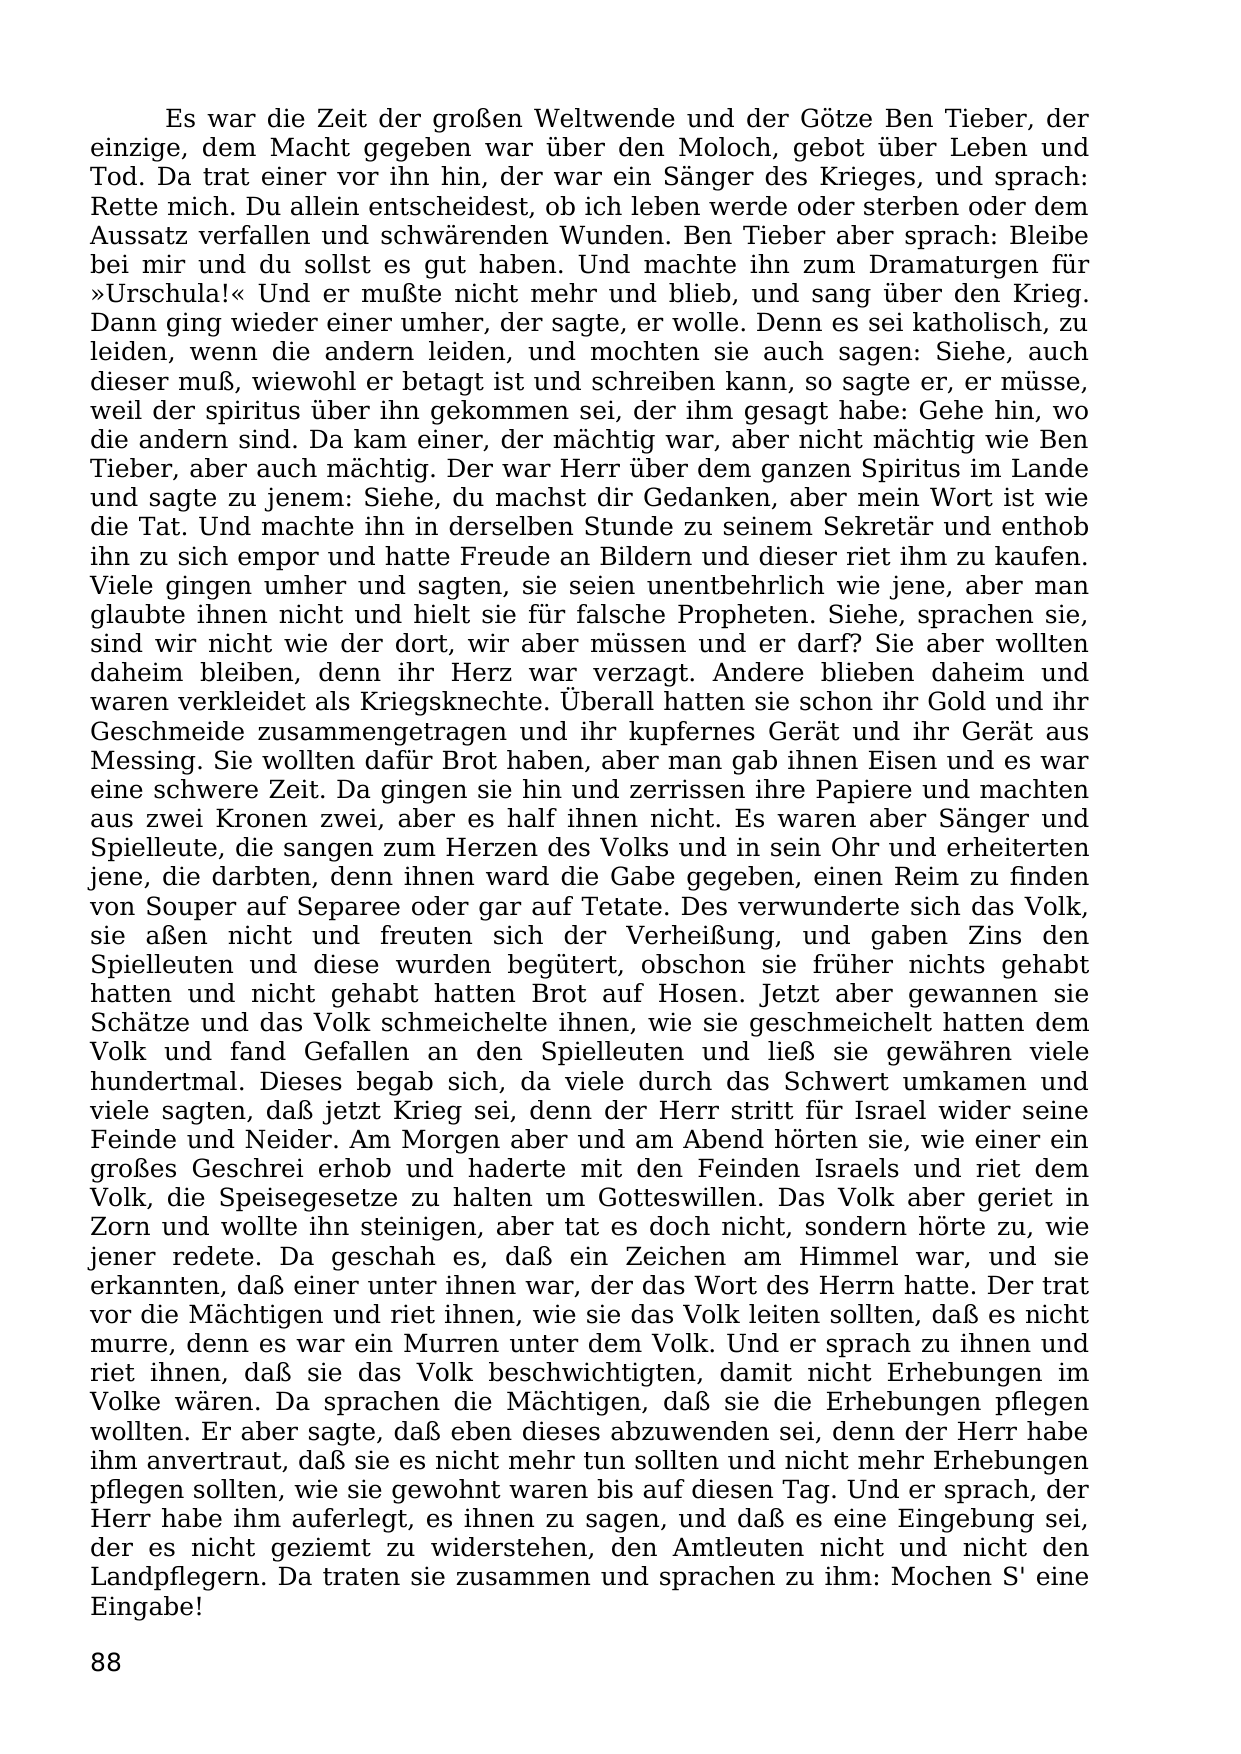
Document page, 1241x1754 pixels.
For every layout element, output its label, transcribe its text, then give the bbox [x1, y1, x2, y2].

text Es war die Zeit der großen Weltwende und der Götze Ben Tieber, der einzige, dem Macht gegeben war über den Moloch, gebot über Leben und Tod. Da trat einer vor ihn hin, der war ein Sänger des Krieges, und sprach: Rette mich. Du allein entscheidest, ob ich leben werde oder sterben oder dem Aussatz verfallen und schwärenden Wunden. Ben Tieber aber sprach: Bleibe bei mir und du sollst es gut haben. Und machte ihn zum Dramaturgen für »Urschula!« Und er mußte nicht mehr und blieb, und sang über den Krieg. Dann ging wieder einer umher, der sagte, er wolle. Denn es sei katholisch, zu leiden, wenn die andern leiden, und mochten sie auch sagen: Siehe, auch dieser muß, wiewohl er betagt ist und schreiben kann, so sagte er, er müsse, weil der spiritus über ihn gekommen sei, der ihm gesagt habe: Gehe hin, wo die andern sind. Da kam einer, der mächtig war, aber nicht mächtig wie Ben Tieber, aber auch mächtig. Der war Herr über dem ganzen Spiritus im Lande und sagte zu jenem: Siehe, du machst dir Gedanken, aber mein Wort ist wie die Tat. Und machte ihn in derselben Stunde zu seinem Sekretär und enthob ihn zu sich empor und hatte Freude an Bildern und dieser riet ihm zu kaufen. Viele gingen umher und sagten, sie seien unentbehrlich wie jene, aber man glaubte ihnen nicht und hielt sie für falsche Propheten. Siehe, sprachen sie, sind wir nicht wie der dort, wir aber müssen und er darf? Sie aber wollten daheim bleiben, denn ihr Herz war verzagt. Andere blieben daheim und waren verkleidet als Kriegsknechte. Überall hatten sie schon ihr Gold und ihr Geschmeide zusammengetragen und ihr kupfernes Gerät und ihr Gerät aus Messing. Sie wollten dafür Brot haben, aber man gab ihnen Eisen und es war eine schwere Zeit. Da gingen sie hin und zerrissen ihre Papiere und machten aus zwei Kronen zwei, aber es half ihnen nicht. Es waren aber Sänger und Spielleute, die sangen zum Herzen des Volks und in sein Ohr und erheiterten jene, die darbten, denn ihnen ward die Gabe gegeben, einen Reim zu finden von Souper auf Separee oder gar auf Tetate. Des verwunderte sich das Volk, sie aßen nicht und freuten sich der Verheißung, und gaben Zins den Spielleuten und diese wurden begütert, obschon sie früher nichts gehabt hatten und nicht gehabt hatten Brot auf Hosen. Jetzt aber gewannen sie Schätze und das Volk schmeichelte ihnen, wie sie geschmeichelt hatten dem Volk und fand Gefallen an den Spielleuten und ließ sie gewähren viele hundertmal. Dieses begab sich, da viele durch das Schwert umkamen und viele sagten, daß jetzt Krieg sei, denn der Herr stritt für Israel wider seine Feinde und Neider. Am Morgen aber und am Abend hörten sie, wie einer ein großes Geschrei erhob und haderte mit den Feinden Israels und riet dem Volk, die Speisegesetze zu halten um Gotteswillen. Das Volk aber geriet in Zorn und wollte ihn steinigen, aber tat es doch nicht, sondern hörte zu, wie jener redete. Da geschah es, daß ein Zeichen am Himmel war, und sie erkannten, daß einer unter ihnen war, der das Wort des Herrn hatte. Der trat vor die Mächtigen und riet ihnen, wie sie das Volk leiten sollten, daß es nicht murre, denn es war ein Murren unter dem Volk. Und er sprach zu ihnen und riet ihnen, daß sie das Volk beschwichtigten, damit nicht Erhebungen im Volke wären. Da sprachen die Mächtigen, daß sie die Erhebungen pflegen wollten. Er aber sagte, daß eben dieses abzuwenden sei, denn der Herr habe ihm anvertraut, daß sie es nicht mehr tun sollten und nicht mehr Erhebungen pflegen sollten, wie sie gewohnt waren bis auf diesen Tag. Und er sprach, der Herr habe ihm auferlegt, es ihnen zu sagen, und daß es eine Eingebung sei, der es nicht geziemt zu widerstehen, den Amtleuten nicht und nicht den Landpflegern. Da traten sie zusammen und sprachen zu ihm: Mochen S' eine Eingabe! [90, 104, 1091, 1621]
